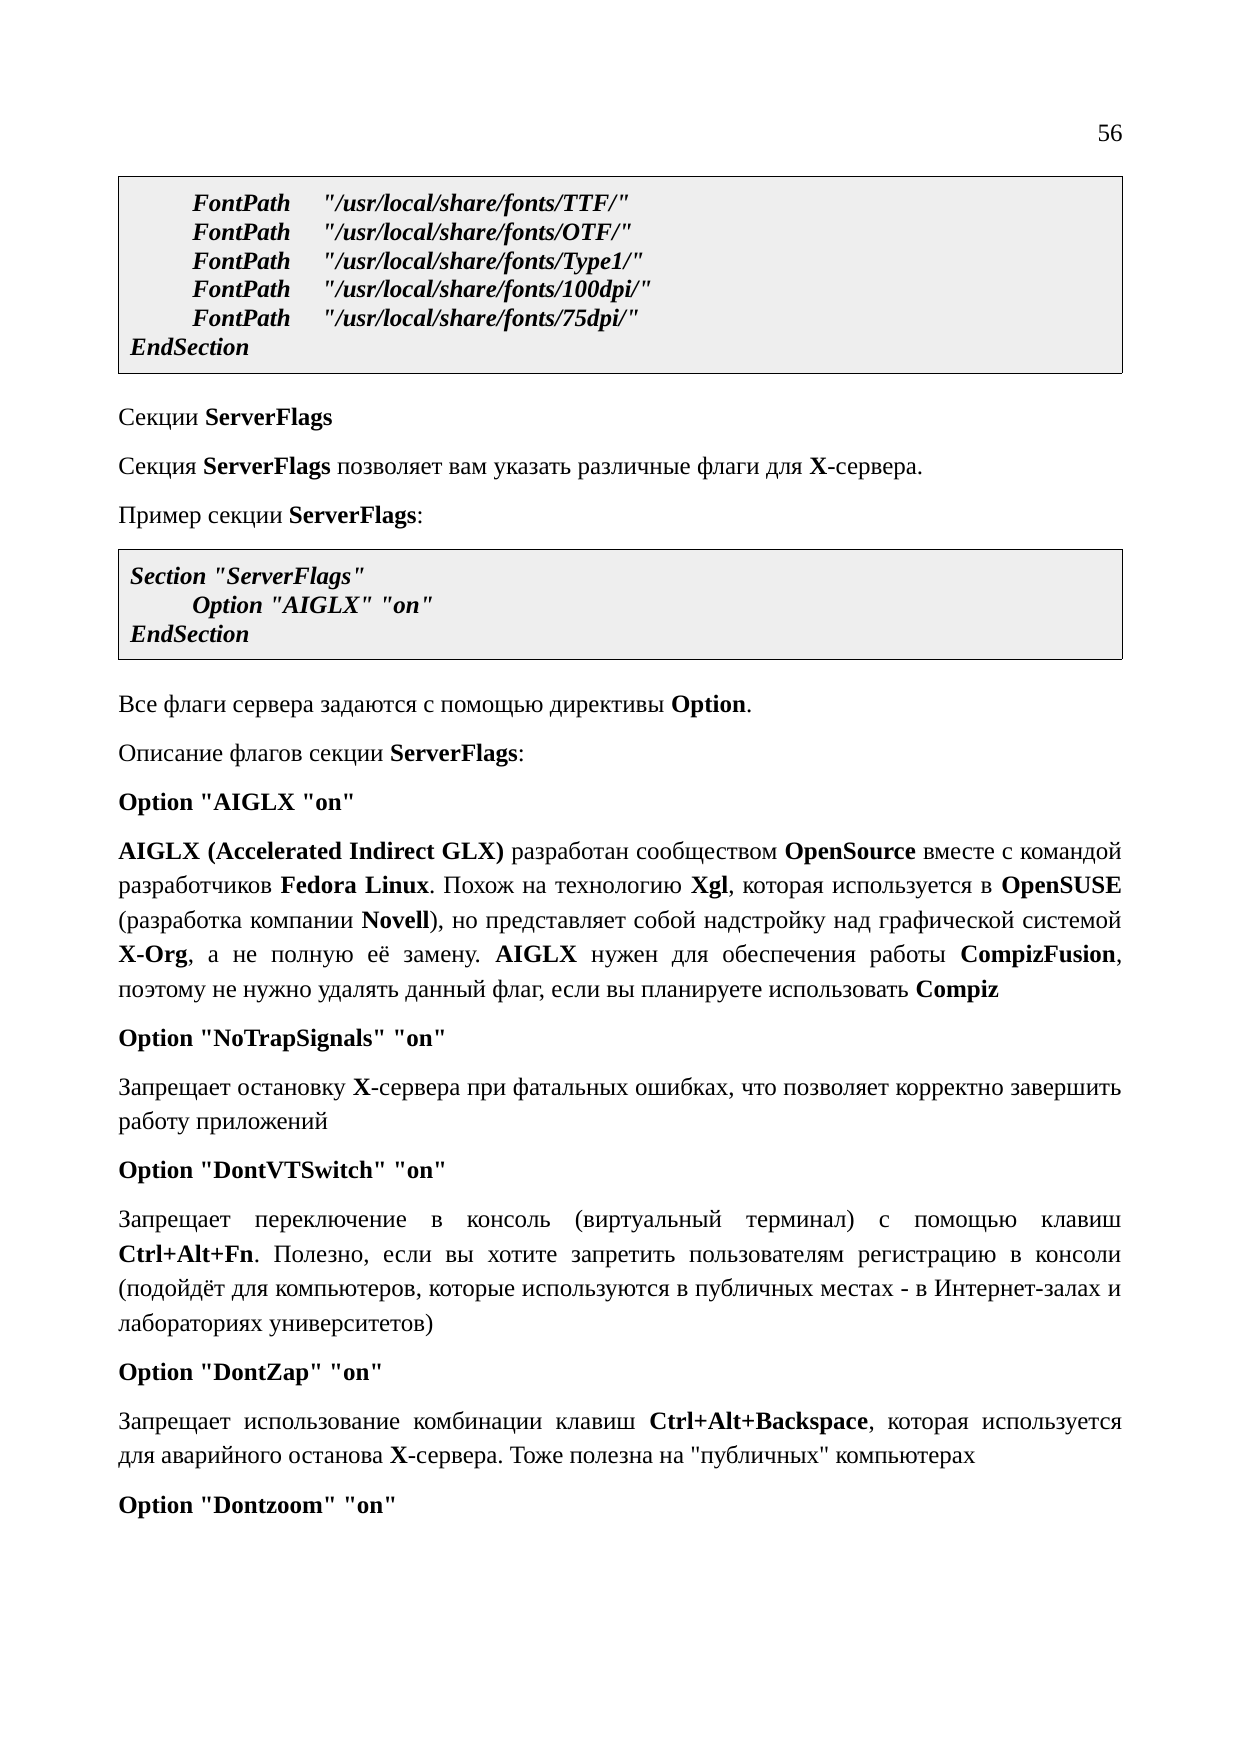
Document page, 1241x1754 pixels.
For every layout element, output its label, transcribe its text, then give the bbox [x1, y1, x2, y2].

text Пример секции ServerFlags: [118, 500, 1122, 529]
text Option "DontVTSwitch" "on" [118, 1156, 1122, 1184]
text FontPath "/usr/local/share/fonts/100dpi/" [119, 263, 1122, 291]
text Option "DontZap" "on" [118, 1357, 1122, 1386]
text AIGLX (Accelerated Indirect GLX) разработан сообществом OpenSource вместе с командой разработчиков Fedora Linux. Похож на технологию Xgl, которая используется в OpenSUSE (разработка компании Novell), но представляет собой надстройку над графической системой Х-Org, а не полную её замену. AIGLX нужен для обеспечения работы CompizFusion, поэтому не нужно удалять данный флаг, если вы планируете использовать Compiz [118, 836, 1122, 1003]
text Секции ServerFlags [118, 402, 1122, 431]
text Запрещает остановку Х-сервера при фатальных ошибках, что позволяет корректно завершить работу приложений [118, 1072, 1122, 1135]
text FontPath "/usr/local/share/fonts/75dpi/" [119, 291, 1122, 320]
text Section "ServerFlags" [119, 550, 1122, 578]
text Секция ServerFlags позволяет вам указать различные флаги для Х-сервера. [118, 451, 1122, 480]
text Option "Dontzoom" "on" [118, 1490, 1122, 1518]
text Запрещает переключение в консоль (виртуальный терминал) с помощью клавиш Ctrl+Alt+Fn. Полезно, если вы хотите запретить пользователям регистрацию в консоли (подойдёт для компьютеров, которые используются в публичных местах - в Интернет-залах и лабораториях университетов) [118, 1204, 1122, 1337]
text Запрещает использование комбинации клавиш Сtrl+Alt+Bасksрасе, которая используется для аварийного останова Х-сервера. Тоже полезна на "публичных" компьютерах [118, 1406, 1122, 1469]
text FontPath "/usr/local/share/fonts/Type1/" [119, 234, 1122, 263]
text Option "AIGLX "on" [118, 787, 1122, 816]
text Option "NoTrapSignals" "on" [118, 1023, 1122, 1052]
text Описание флагов секции ServerFlags: [118, 738, 1122, 767]
text EndSection [119, 320, 1122, 373]
text Option "AIGLX" "on" [119, 578, 1122, 607]
text EndSection [119, 607, 1122, 659]
text FontPath "/usr/local/share/fonts/OTF/" [119, 205, 1122, 234]
text FontPath "/usr/local/share/fonts/TTF/" [119, 177, 1122, 205]
text Все флаги сервера задаются с помощью директивы Option. [118, 689, 1122, 717]
